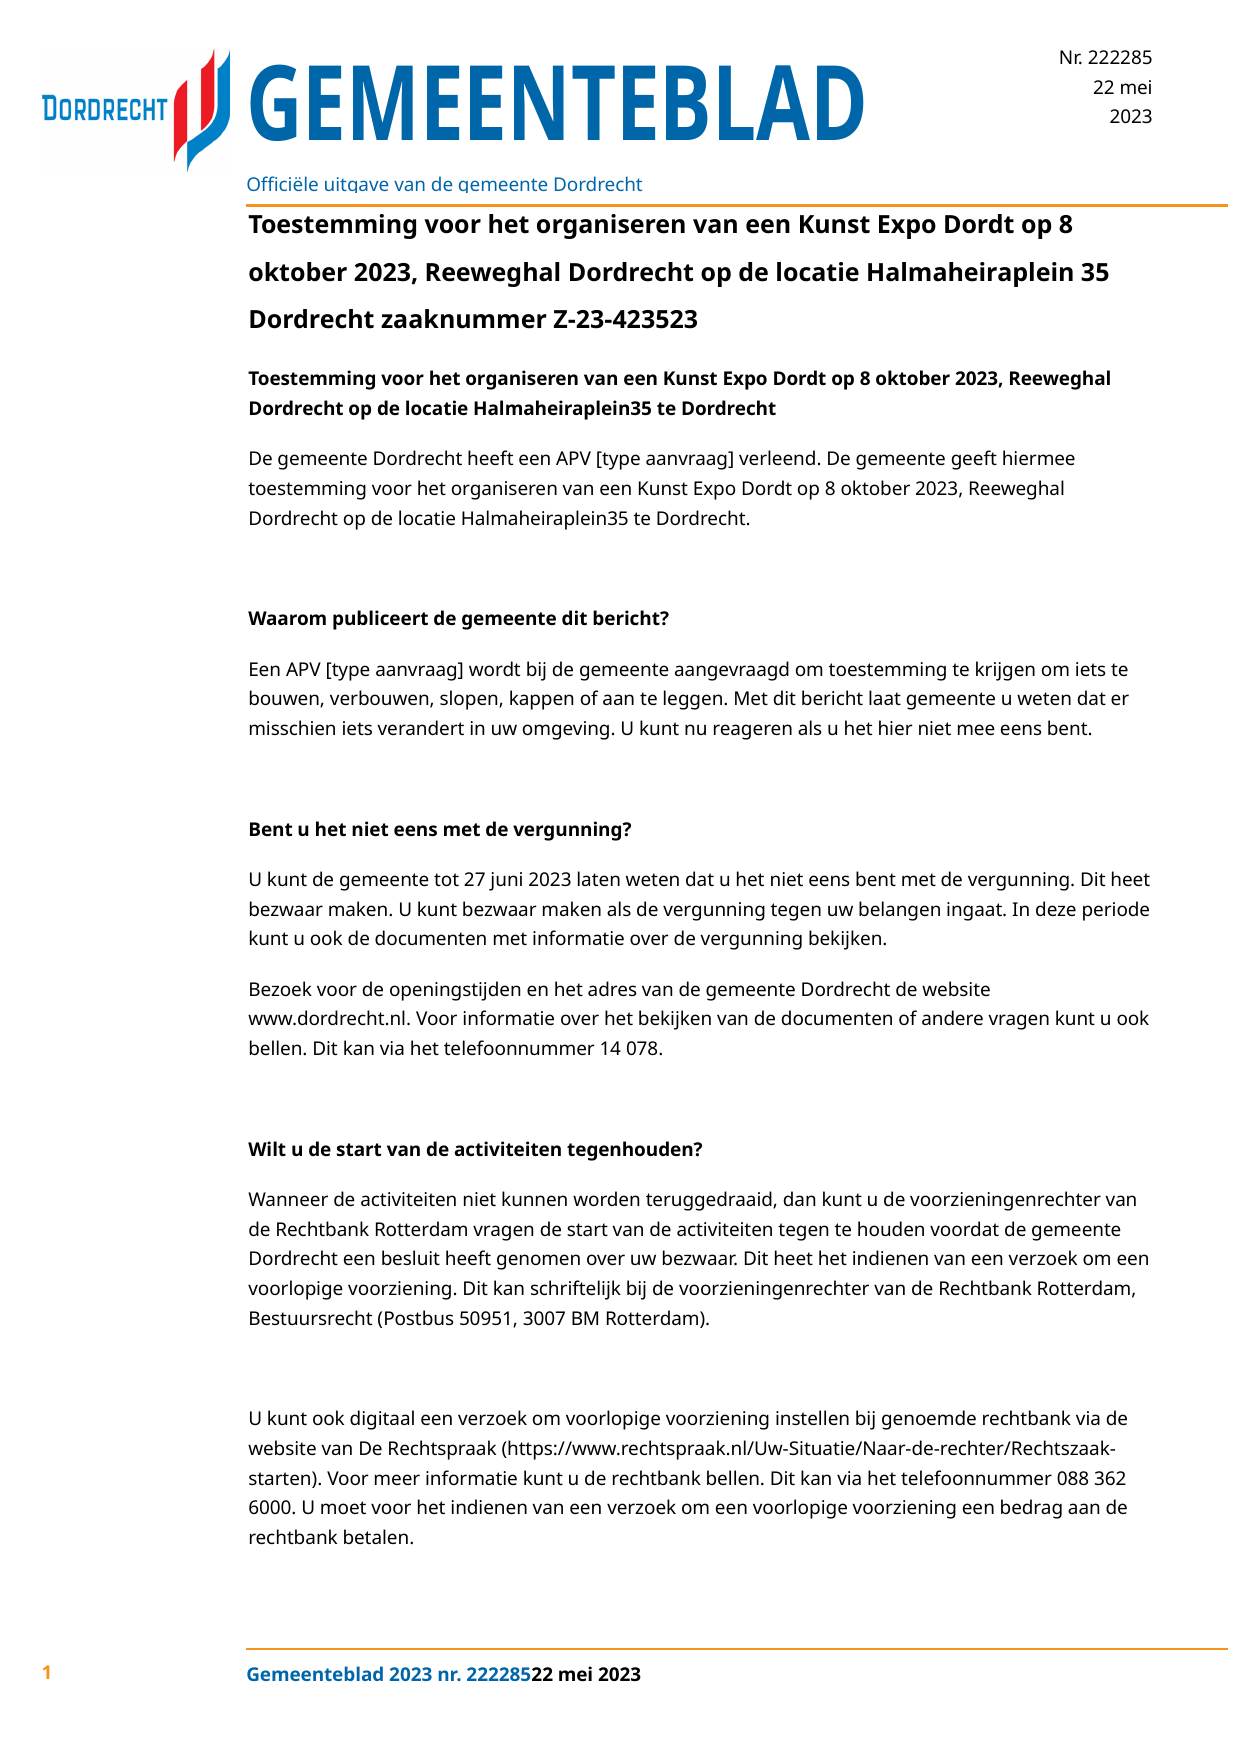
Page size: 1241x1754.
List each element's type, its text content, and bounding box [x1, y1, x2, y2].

text Wilt u de start van de activiteiten tegenhouden? [248, 1136, 1152, 1162]
text Toestemming voor het organiseren van een Kunst Expo Dordt op 8 oktober 2023, Reeweghal Dordrecht op de locatie Halmaheiraplein35 te Dordrecht [248, 366, 1152, 421]
text Toestemming voor het organiseren van een Kunst Expo Dordt op 8 oktober 2023, Reeweghal Dordrecht op de locatie Halmaheiraplein 35 Dordrecht zaaknummer Z-23-423523 [248, 207, 1152, 336]
text Waarom publiceert de gemeente dit bericht? [248, 606, 1152, 631]
text Bent u het niet eens met de vergunning? [248, 816, 1152, 842]
text Een APV [type aanvraag] wordt bij de gemeente aangevraagd om toestemming te krijgen om iets te bouwen, verbouwen, slopen, kappen of aan te leggen. Met dit bericht laat gemeente u weten dat er misschien iets verandert in uw omgeving. U kunt nu reageren als u het hier niet mee eens bent. [248, 656, 1152, 741]
text U kunt ook digitaal een verzoek om voorlopige voorziening instellen bij genoemde rechtbank via de website van De Rechtspraak (https://www.rechtspraak.nl/Uw-Situatie/Naar-de-rechter/Rechtszaak-starten). Voor meer informatie kunt u de rechtbank bellen. Dit kan via het telefoonnummer 088 362 6000. U moet voor het indienen van een verzoek om een voorlopige voorziening een bedrag aan de rechtbank betalen. [248, 1406, 1152, 1549]
text U kunt de gemeente tot 27 juni 2023 laten weten dat u het niet eens bent met de vergunning. Dit heet bezwaar maken. U kunt bezwaar maken als de vergunning tegen uw belangen ingaat. In deze periode kunt u ook de documenten met informatie over de vergunning bekijken. [248, 866, 1152, 951]
text Bezoek voor de openingstijden en het adres van de gemeente Dordrecht de website www.dordrecht.nl. Voor informatie over het bekijken van de documenten of andere vragen kunt u ook bellen. Dit kan via het telefoonnummer 14 078. [248, 976, 1152, 1061]
text Wanneer de activiteiten niet kunnen worden teruggedraaid, dan kunt u de voorzieningenrechter van de Rechtbank Rotterdam vragen de start van de activiteiten tegen te houden voordat de gemeente Dordrecht een besluit heeft genomen over uw bezwaar. Dit heet het indienen van een verzoek om een voorlopige voorziening. Dit kan schriftelijk bij de voorzieningenrechter van de Rechtbank Rotterdam, Bestuursrecht (Postbus 50951, 3007 BM Rotterdam). [248, 1186, 1152, 1330]
text De gemeente Dordrecht heeft een APV [type aanvraag] verleend. De gemeente geeft hiermee toestemming voor het organiseren van een Kunst Expo Dordt op 8 oktober 2023, Reeweghal Dordrecht op de locatie Halmaheiraplein35 te Dordrecht. [248, 446, 1152, 530]
picture [41, 47, 231, 172]
